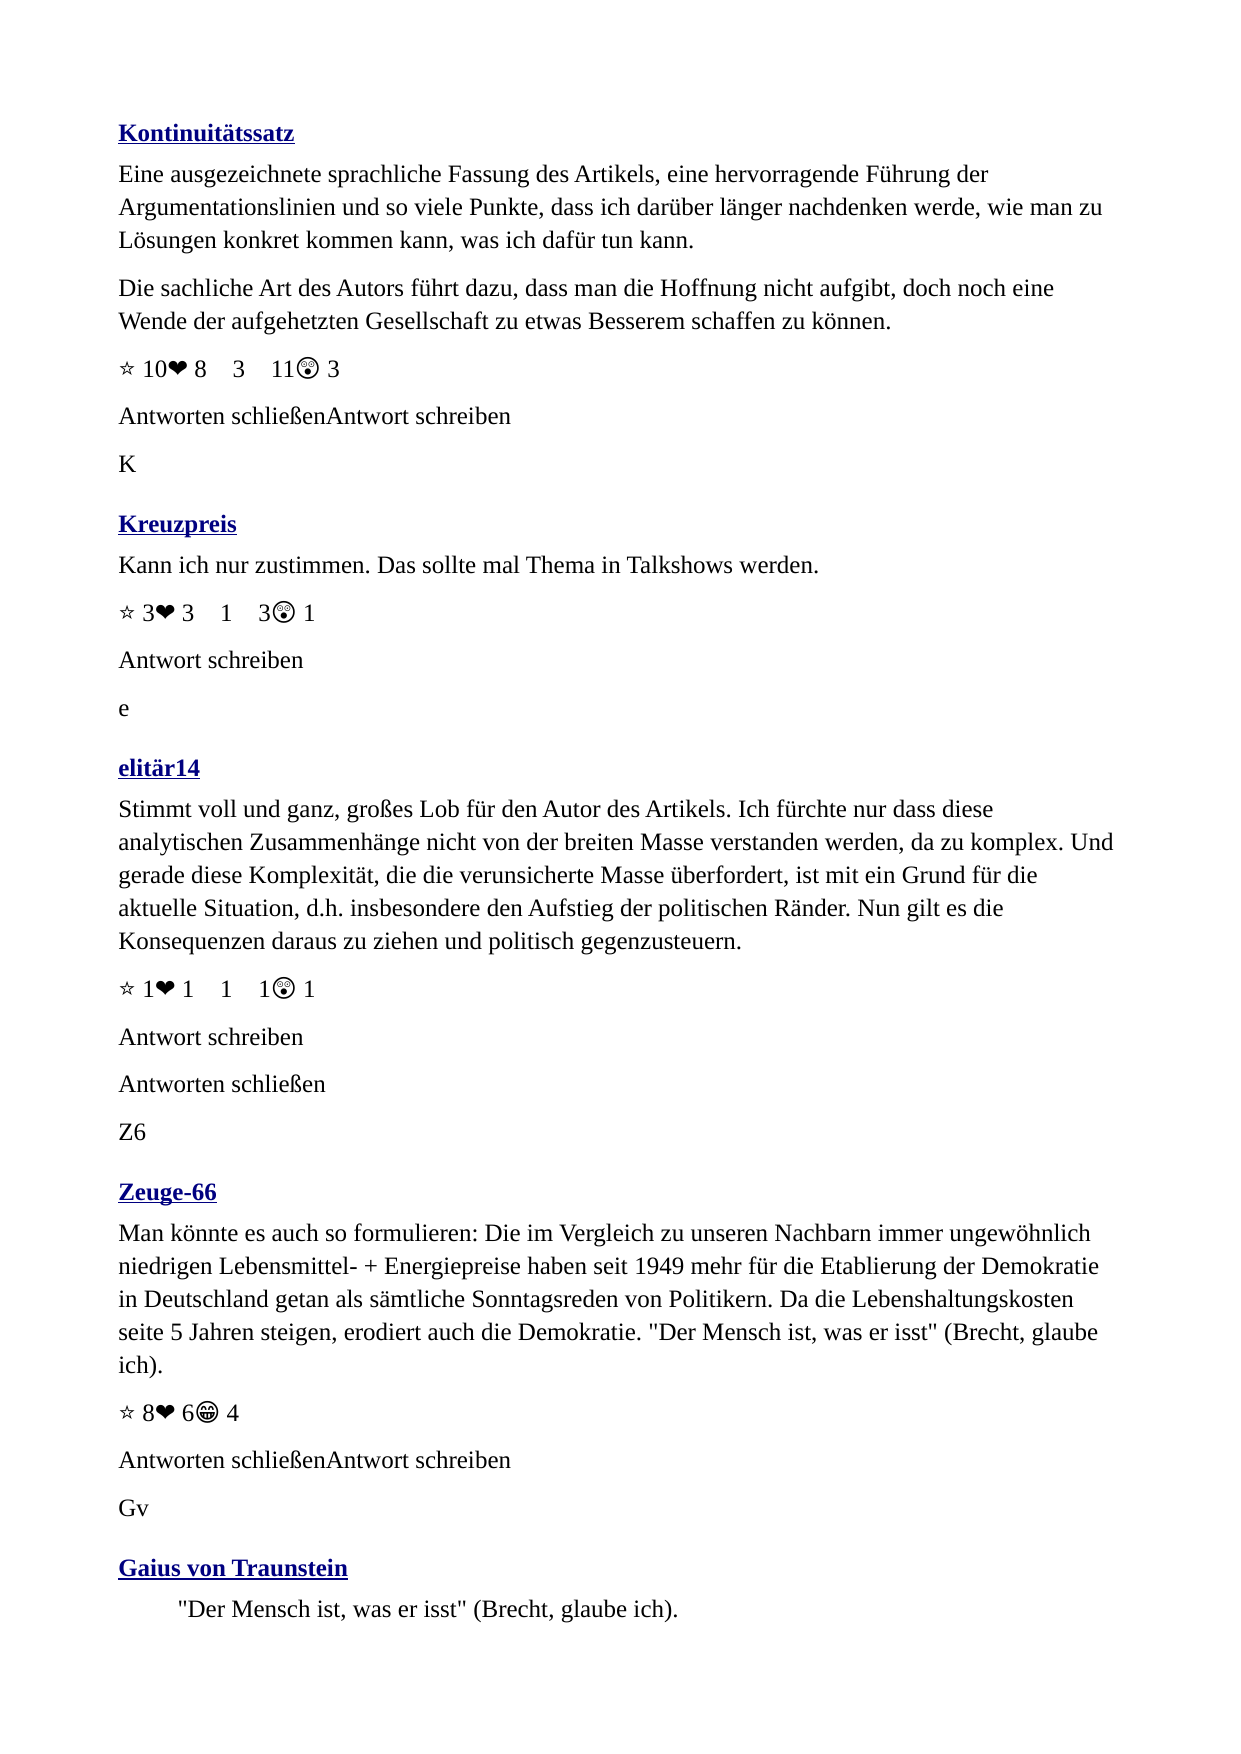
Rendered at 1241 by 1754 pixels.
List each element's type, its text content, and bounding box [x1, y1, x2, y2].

text e [118, 693, 1122, 722]
text Stimmt voll und ganz, großes Lob für den Autor des Artikels. Ich fürchte nur dass diese analytischen Zusammenhänge nicht von der breiten Masse verstanden werden, da zu komplex. Und gerade diese Komplexität, die die verunsicherte Masse überfordert, ist mit ein Grund für die aktuelle Situation, d.h. insbesondere den Aufstieg der politischen Ränder. Nun gilt es die Konsequenzen daraus zu ziehen und politisch gegenzusteuern. [118, 794, 1122, 955]
text Antworten schließenAntwort schreiben [118, 401, 1122, 430]
text Antworten schließen [118, 1069, 1122, 1098]
text K [118, 449, 1122, 478]
text ⭐️ 10❤️ 8🙁 3🤨 11😲 3 [118, 354, 1122, 382]
text ⭐️ 1❤️ 1🙁 1🤨 1😲 1 [118, 974, 1122, 1003]
text Antwort schreiben [118, 1022, 1122, 1050]
text Eine ausgezeichnete sprachliche Fassung des Artikels, eine hervorragende Führung der Argumentationslinien und so viele Punkte, dass ich darüber länger nachdenken werde, wie man zu Lösungen konkret kommen kann, was ich dafür tun kann. [118, 159, 1122, 254]
text ⭐️ 3❤️ 3🙁 1🤨 3😲 1 [118, 598, 1122, 627]
text Die sachliche Art des Autors führt dazu, dass man die Hoffnung nicht aufgibt, doch noch eine Wende der aufgehetzten Gesellschaft zu etwas Besserem schaffen zu können. [118, 273, 1122, 335]
text ⭐️ 8❤️ 6😁 4 [118, 1398, 1122, 1427]
subtitle elitär14 [118, 753, 1122, 782]
text Gv [118, 1493, 1122, 1522]
text Man könnte es auch so formulieren: Die im Vergleich zu unseren Nachbarn immer ungewöhnlich niedrigen Lebensmittel- + Energiepreise haben seit 1949 mehr für die Etablierung der Demokratie in Deutschland getan als sämtliche Sonntagsreden von Politikern. Da die Lebenshaltungskosten seite 5 Jahren steigen, erodiert auch die Demokratie. "Der Mensch ist, was er isst" (Brecht, glaube ich). [118, 1218, 1122, 1379]
text "Der Mensch ist, was er isst" (Brecht, glaube ich). [177, 1594, 1063, 1623]
subtitle Gaius von Traunstein [118, 1553, 1122, 1582]
subtitle Kreuzpreis [118, 509, 1122, 538]
subtitle Kontinuitätssatz [118, 118, 1122, 147]
text Kann ich nur zustimmen. Das sollte mal Thema in Talkshows werden. [118, 550, 1122, 579]
text Z6 [118, 1117, 1122, 1146]
text Antworten schließenAntwort schreiben [118, 1446, 1122, 1474]
subtitle Zeuge-66 [118, 1177, 1122, 1206]
text Antwort schreiben [118, 645, 1122, 674]
